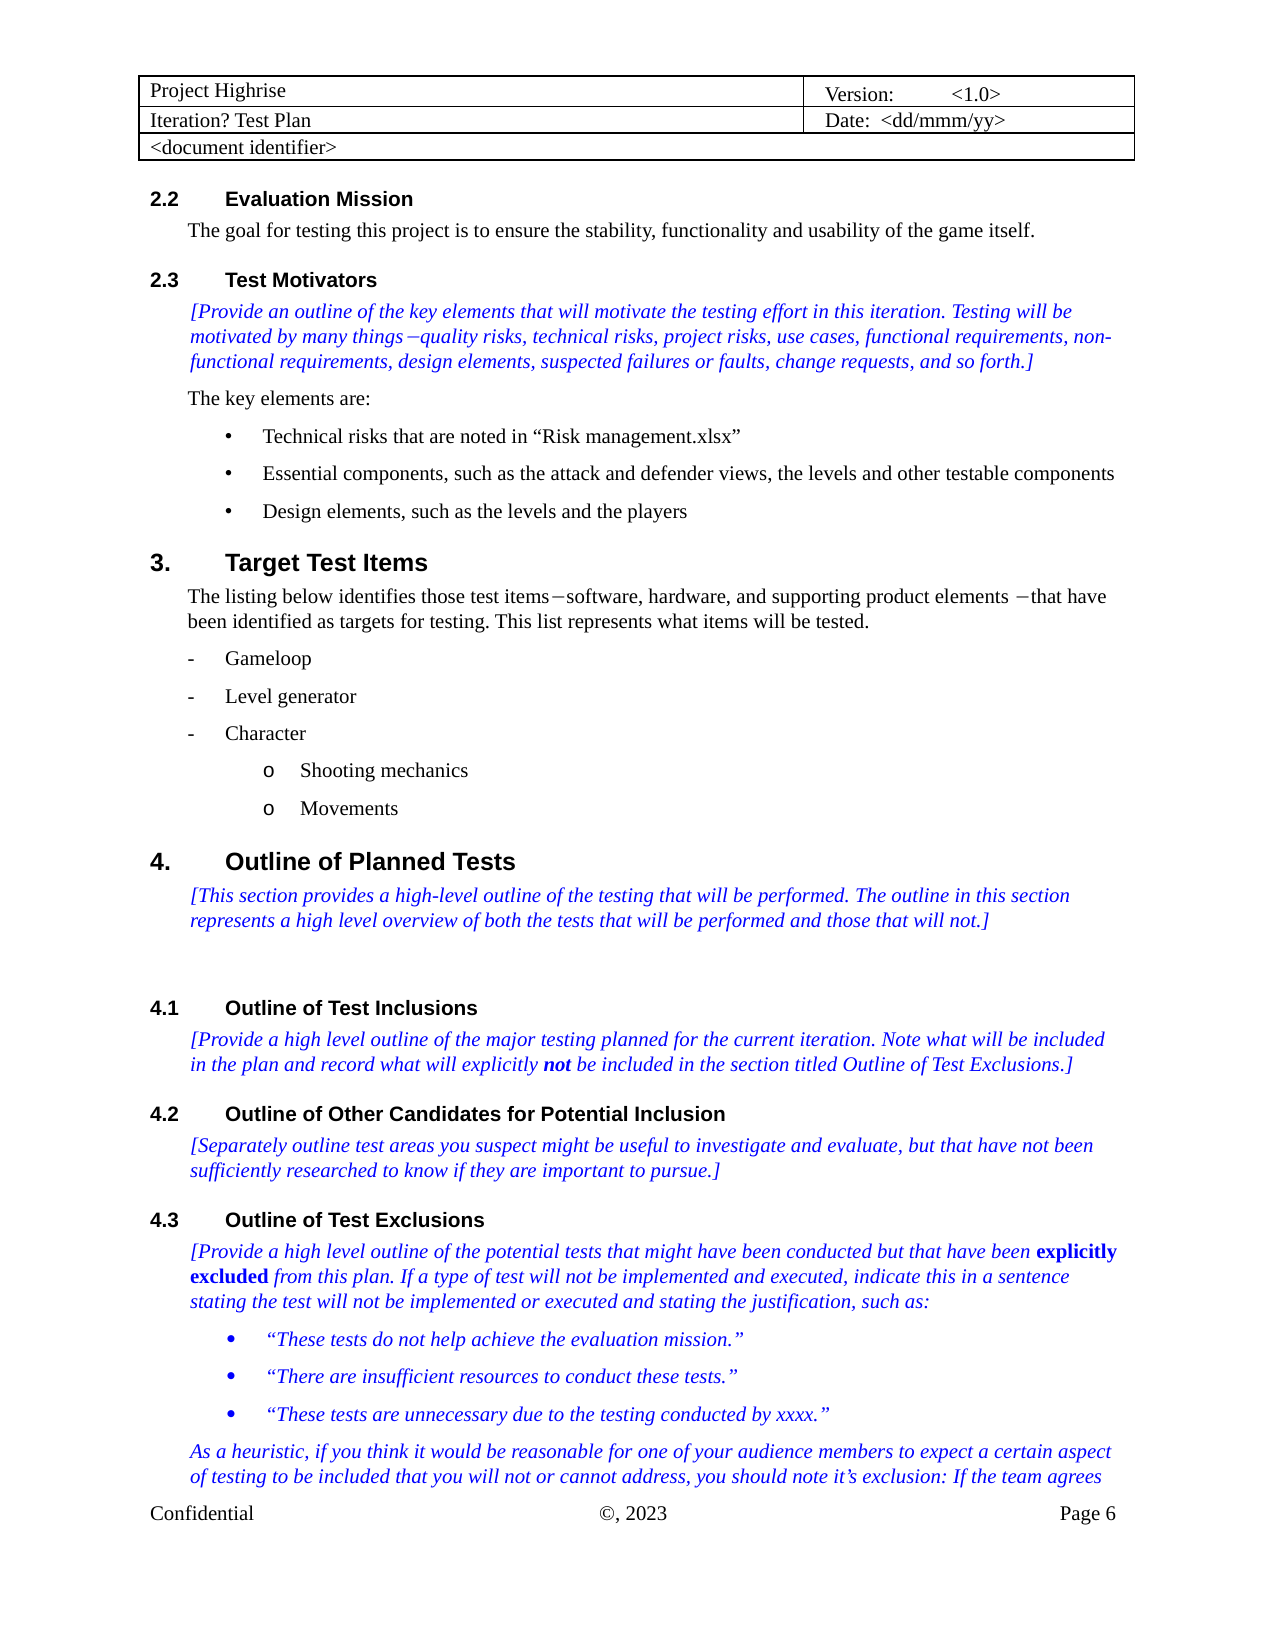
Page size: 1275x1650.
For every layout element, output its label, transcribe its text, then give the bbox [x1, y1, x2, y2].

list Gameloop [187, 645, 1125, 670]
list Technical risks that are noted in “Risk management.xlsx” [225, 423, 1125, 448]
subtitle Outline of Test Exclusions [150, 1207, 1125, 1232]
text The key elements are: [187, 385, 1125, 410]
text [Provide a high level outline of the major testing planned for the current iteration. Note what will be included in the plan and record what will explicitly not be included in the section titled Outline of Test Exclusions.] [190, 1026, 1125, 1076]
list Shooting mechanics [262, 758, 1125, 784]
list Essential components, such as the attack and defender views, the levels and other testable components [225, 460, 1125, 485]
list Design elements, such as the levels and the players [225, 498, 1125, 523]
text The listing below identifies those test itemssoftware, hardware, and supporting product elements that have been identified as targets for testing. This list represents what items will be tested. [187, 583, 1125, 633]
text [Separately outline test areas you suspect might be useful to investigate and evaluate, but that have not been sufficiently researched to know if they are important to pursue.] [190, 1132, 1125, 1182]
text As a heuristic, if you think it would be reasonable for one of your audience members to expect a certain aspect of testing to be included that you will not or cannot address, you should note it’s exclusion: If the team agrees [190, 1438, 1125, 1488]
text [Provide a high level outline of the potential tests that might have been conducted but that have been explicitly excluded from this plan. If a type of test will not be implemented and executed, indicate this in a sentence stating the test will not be implemented or executed and stating the justification, such as: [190, 1238, 1125, 1313]
list “These tests are unnecessary due to the testing conducted by xxxx.” [227, 1401, 1125, 1426]
subtitle Test Motivators [150, 267, 1125, 292]
subtitle Outline of Test Inclusions [150, 994, 1125, 1019]
text [This section provides a high-level outline of the testing that will be performed. The outline in this section represents a high level overview of both the tests that will be performed and those that will not.] [190, 882, 1125, 932]
subtitle Target Test Items [150, 548, 1125, 577]
subtitle Outline of Planned Tests [150, 847, 1125, 876]
list “These tests do not help achieve the evaluation mission.” [227, 1326, 1125, 1351]
list Movements [262, 796, 1125, 822]
text The goal for testing this project is to ensure the stability, functionality and usability of the game itself. [187, 217, 1125, 242]
list Character [187, 720, 1125, 745]
list Level generator [187, 683, 1125, 708]
subtitle Outline of Other Candidates for Potential Inclusion [150, 1101, 1125, 1126]
subtitle Evaluation Mission [150, 185, 1125, 210]
text [Provide an outline of the key elements that will motivate the testing effort in this iteration. Testing will be motivated by many thingsquality risks, technical risks, project risks, use cases, functional requirements, non-functional requirements, design elements, suspected failures or faults, change requests, and so forth.] [190, 298, 1125, 373]
list “There are insufficient resources to conduct these tests.” [227, 1363, 1125, 1388]
